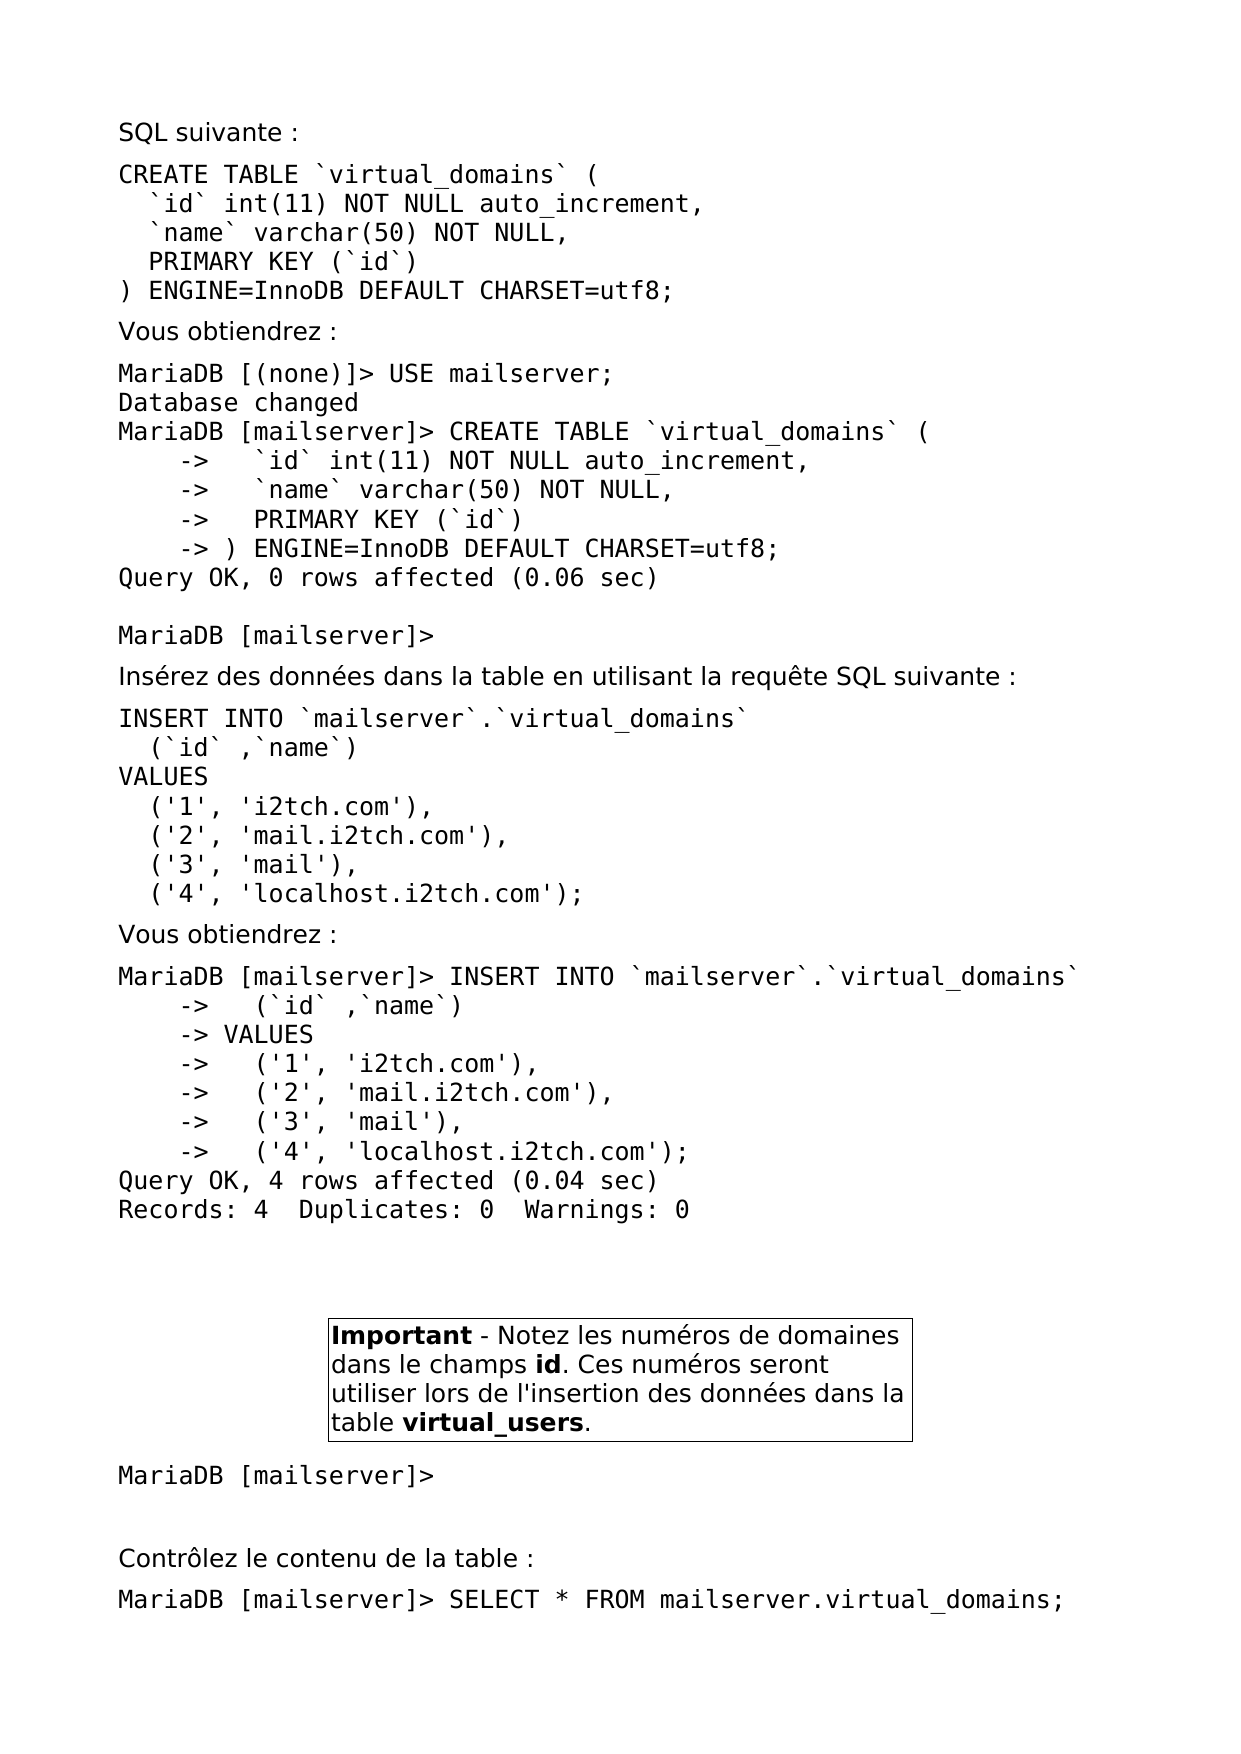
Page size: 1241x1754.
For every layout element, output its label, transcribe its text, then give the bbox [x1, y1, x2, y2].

text CREATE TABLE `virtual_domains` ( `id` int(11) NOT NULL auto_increment, `name` varchar(50) NOT NULL, PRIMARY KEY (`id`) ) ENGINE=InnoDB DEFAULT CHARSET=utf8; [118, 160, 1122, 306]
text Insérez des données dans la table en utilisant la requête SQL suivante : [118, 662, 1122, 692]
text Contrôlez le contenu de la table : [118, 1544, 1122, 1573]
text MariaDB [(none)]> USE mailserver; Database changed MariaDB [mailserver]> CREATE TABLE `virtual_domains` ( -> `id` int(11) NOT NULL auto_increment, -> `name` varchar(50) NOT NULL, -> PRIMARY KEY (`id`) -> ) ENGINE=InnoDB DEFAULT CHARSET=utf8; Query OK, 0 rows affected (0.06 sec) MariaDB [mailserver]> [118, 359, 1122, 651]
text Vous obtiendrez : [118, 317, 1122, 347]
text INSERT INTO `mailserver`.`virtual_domains` (`id` ,`name`) VALUES ('1', 'i2tch.com'), ('2', 'mail.i2tch.com'), ('3', 'mail'), ('4', 'localhost.i2tch.com'); [118, 704, 1122, 908]
text MariaDB [mailserver]> SELECT * FROM mailserver.virtual_domains; [118, 1586, 1122, 1615]
table_header Important - Notez les numéros de domaines dans le champs id. Ces numéros seront utiliser lors de l'insertion des données dans la table virtual_users. [329, 1319, 912, 1441]
text MariaDB [mailserver]> INSERT INTO `mailserver`.`virtual_domains` -> (`id` ,`name`) -> VALUES -> ('1', 'i2tch.com'), -> ('2', 'mail.i2tch.com'), -> ('3', 'mail'), -> ('4', 'localhost.i2tch.com'); Query OK, 4 rows affected (0.04 sec) Records: 4 Duplicates: 0 Warnings: 0 MariaDB [mailserver]> [118, 962, 1122, 1491]
text Vous obtiendrez : [118, 920, 1122, 949]
text SQL suivante : [118, 118, 1122, 147]
